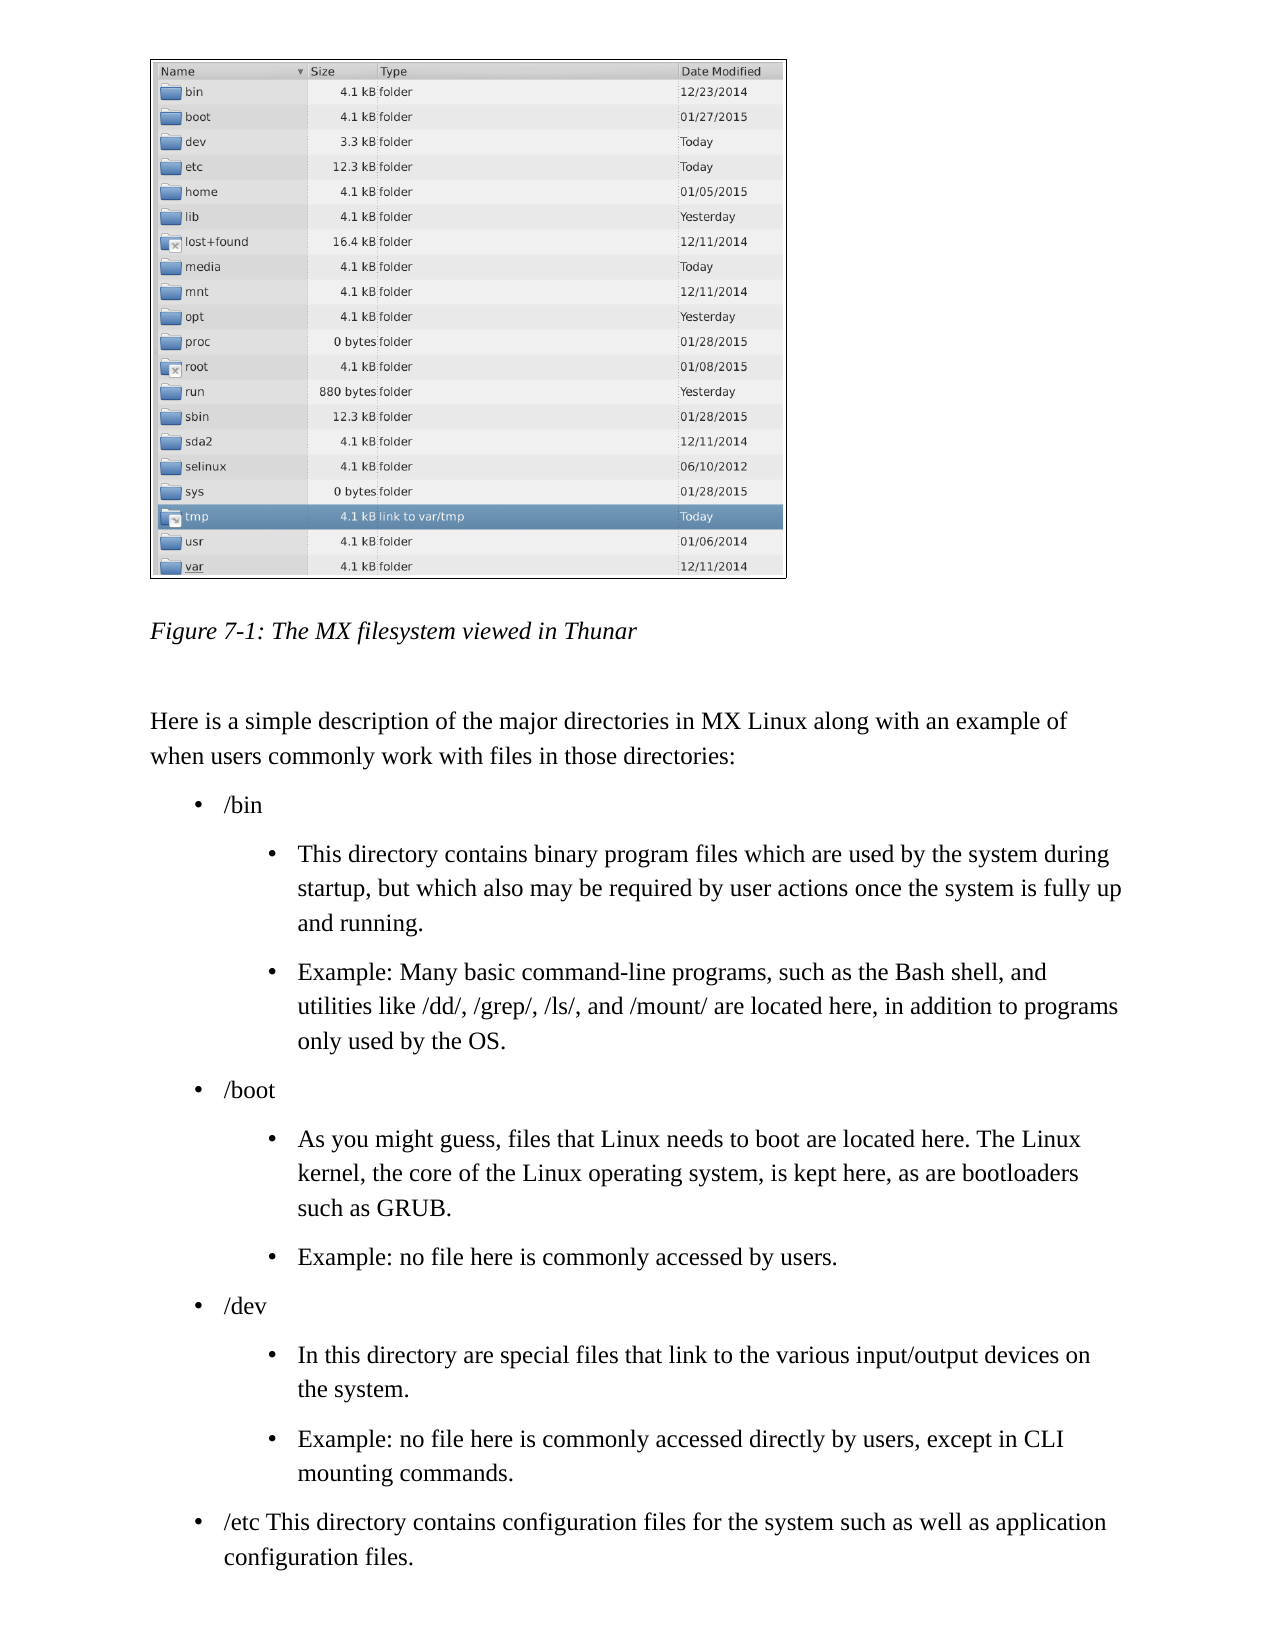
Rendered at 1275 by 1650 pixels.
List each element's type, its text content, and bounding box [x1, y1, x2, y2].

list In this directory are special files that link to the various input/output devices on the system. [268, 1340, 1125, 1403]
picture [153, 62, 783, 575]
list Example: Many basic command-line programs, such as the Bash shell, and utilities like /dd/, /grep/, /ls/, and /mount/ are located here, in addition to programs only used by the OS. [268, 957, 1125, 1054]
list Example: no file here is commonly accessed directly by users, except in CLI mounting commands. [268, 1424, 1125, 1487]
list /boot [194, 1075, 1125, 1104]
list /etc This directory contains configuration files for the system such as well as application configuration files. [194, 1507, 1125, 1570]
text Figure 7-1: The MX filesystem viewed in Thunar [150, 616, 1125, 645]
list /dev [194, 1291, 1125, 1320]
list As you might guess, files that Linux needs to boot are located here. The Linux kernel, the core of the Linux operating system, is kept here, as are bootloaders such as GRUB. [268, 1124, 1125, 1222]
list Example: no file here is commonly accessed by users. [268, 1242, 1125, 1271]
text Here is a simple description of the major directories in MX Linux along with an example of when users commonly work with files in those directories: [150, 706, 1125, 769]
list /bin [194, 790, 1125, 818]
list This directory contains binary program files which are used by the system during startup, but which also may be required by user actions once the system is fully up and running. [268, 839, 1125, 937]
